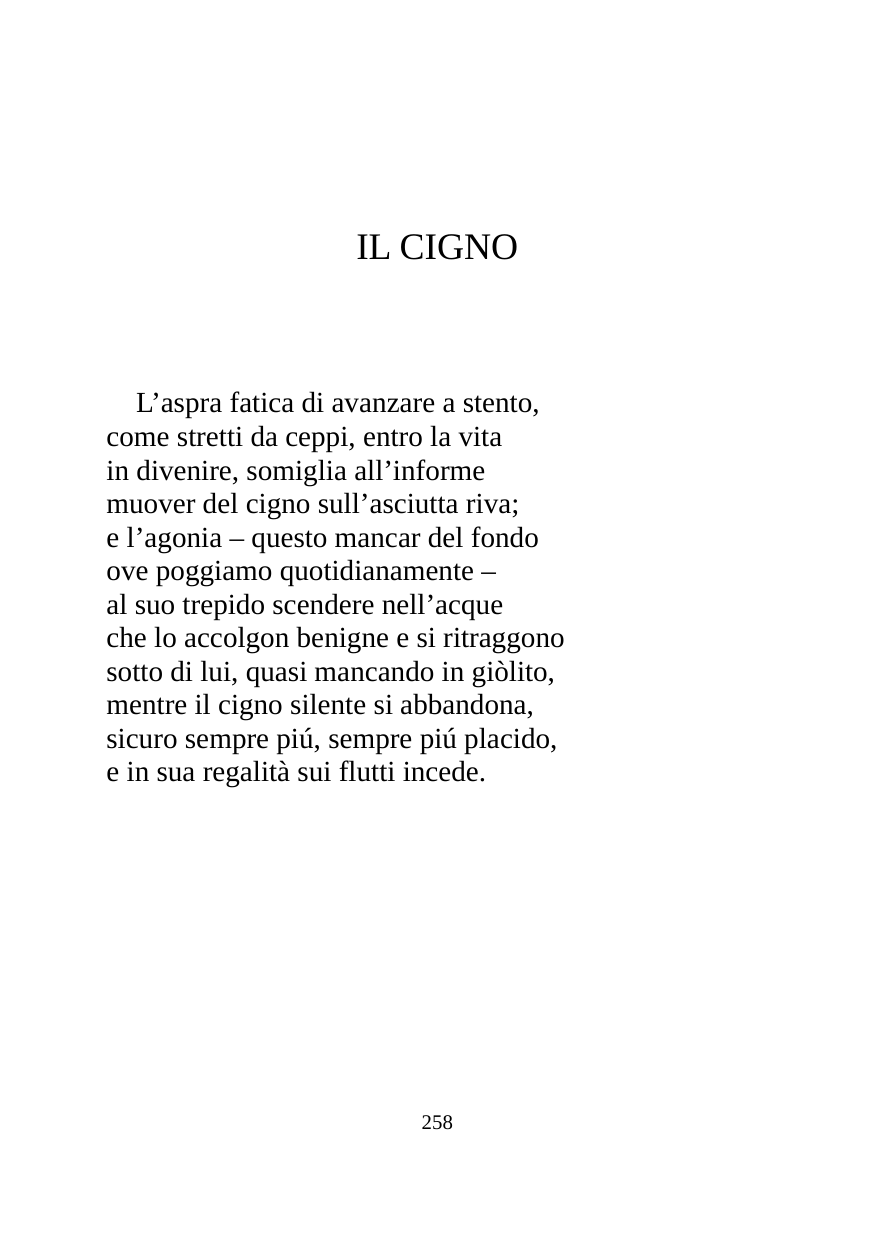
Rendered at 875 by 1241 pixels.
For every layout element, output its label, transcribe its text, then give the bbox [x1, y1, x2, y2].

text L’aspra fatica di avanzare a stento, come stretti da ceppi, entro la vita in divenire, somiglia all’informe muover del cigno sull’asciutta riva; e l’agonia – questo mancar del fondo ove poggiamo quotidianamente – al suo trepido scendere nell’acque che lo accolgon benigne e si ritraggono sotto di lui, quasi mancando in giòlito, mentre il cigno silente si abbandona, sicuro sempre piú, sempre piú placido, e in sua regalità sui flutti incede. [106, 386, 768, 788]
subtitle IL CIGNO [106, 224, 768, 267]
